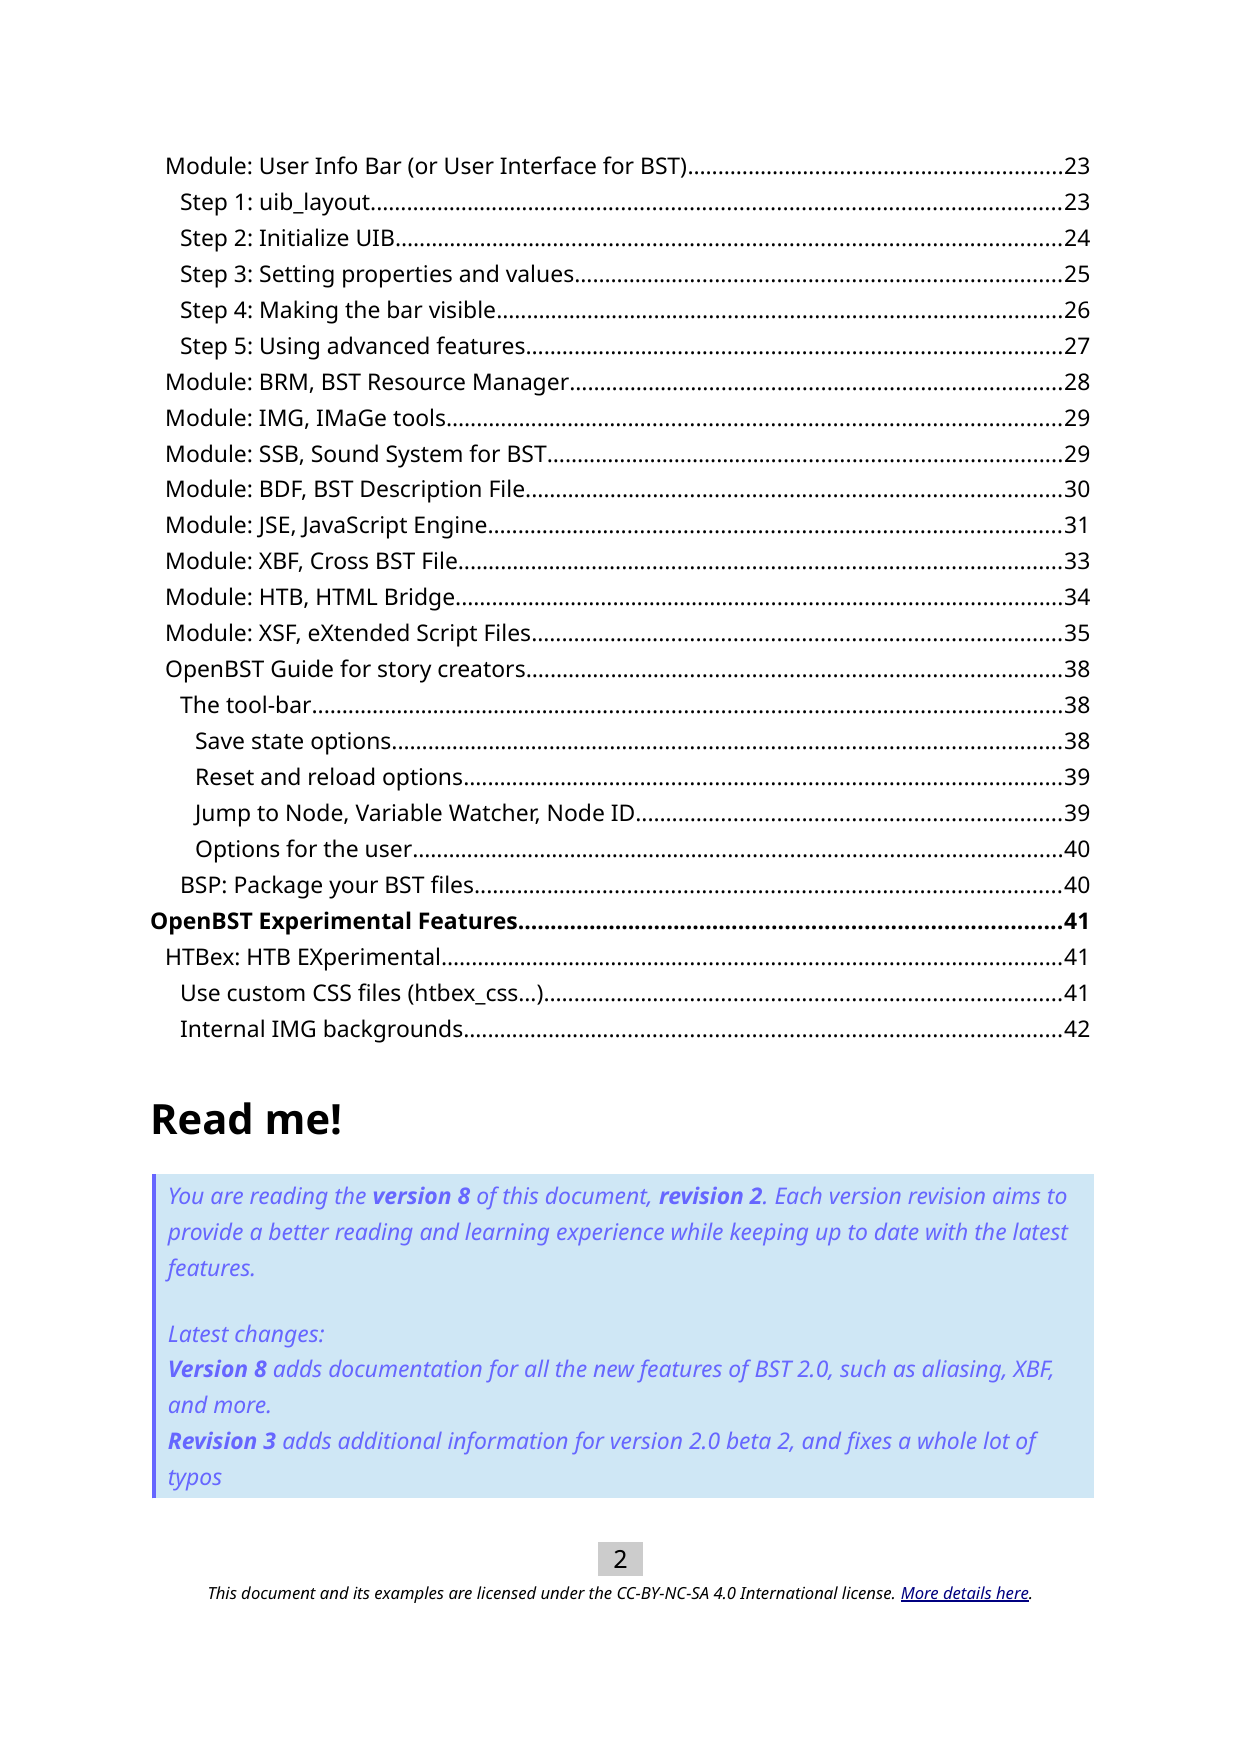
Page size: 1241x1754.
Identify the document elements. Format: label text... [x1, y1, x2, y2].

text Reset and reload options 39 [195, 761, 1090, 792]
text Module: IMG, IMaGe tools 29 [165, 402, 1090, 433]
text Step 4: Making the bar visible 26 [180, 294, 1090, 325]
text The tool-bar 38 [180, 689, 1090, 720]
text Module: JSE, JavaScript Engine 31 [165, 509, 1090, 541]
text Internal IMG backgrounds 42 [180, 1012, 1090, 1044]
text Options for the user 40 [195, 833, 1090, 864]
subtitle Read me! [150, 1090, 1090, 1147]
text Step 1: uib_layout 23 [180, 186, 1090, 217]
text BSP: Package your BST files 40 [180, 869, 1090, 900]
text Latest changes: Version 8 adds documentation for all the new features of BST 2.0, such as aliasing, XBF, and more. Revision 3 adds additional information for version 2.0 beta 2, and fixes a whole lot of typos [156, 1312, 1090, 1498]
text Use custom CSS files (htbex_css…) 41 [180, 977, 1090, 1008]
text Jump to Node, Variable Watcher, Node ID 39 [195, 797, 1090, 828]
text Save state options 38 [195, 725, 1090, 756]
text Module: XBF, Cross BST File 33 [165, 545, 1090, 577]
text Step 5: Using advanced features 27 [180, 330, 1090, 361]
text HTBex: HTB EXperimental 41 [165, 941, 1090, 972]
text Module: XSF, eXtended Script Files 35 [165, 617, 1090, 648]
text Module: BDF, BST Description File 30 [165, 473, 1090, 505]
text Step 2: Initialize UIB 24 [180, 222, 1090, 253]
text Module: User Info Bar (or User Interface for BST) 23 [165, 150, 1090, 181]
text Module: HTB, HTML Bridge 34 [165, 581, 1090, 612]
text You are reading the version 8 of this document, revision 2. Each version revision aims to provide a better reading and learning experience while keeping up to date with the latest features. [156, 1174, 1090, 1283]
text Module: SSB, Sound System for BST 29 [165, 437, 1090, 469]
text Step 3: Setting properties and values 25 [180, 258, 1090, 289]
text OpenBST Experimental Features 41 [150, 905, 1090, 936]
text Module: BRM, BST Resource Manager 28 [165, 366, 1090, 397]
text OpenBST Guide for story creators 38 [165, 653, 1090, 684]
